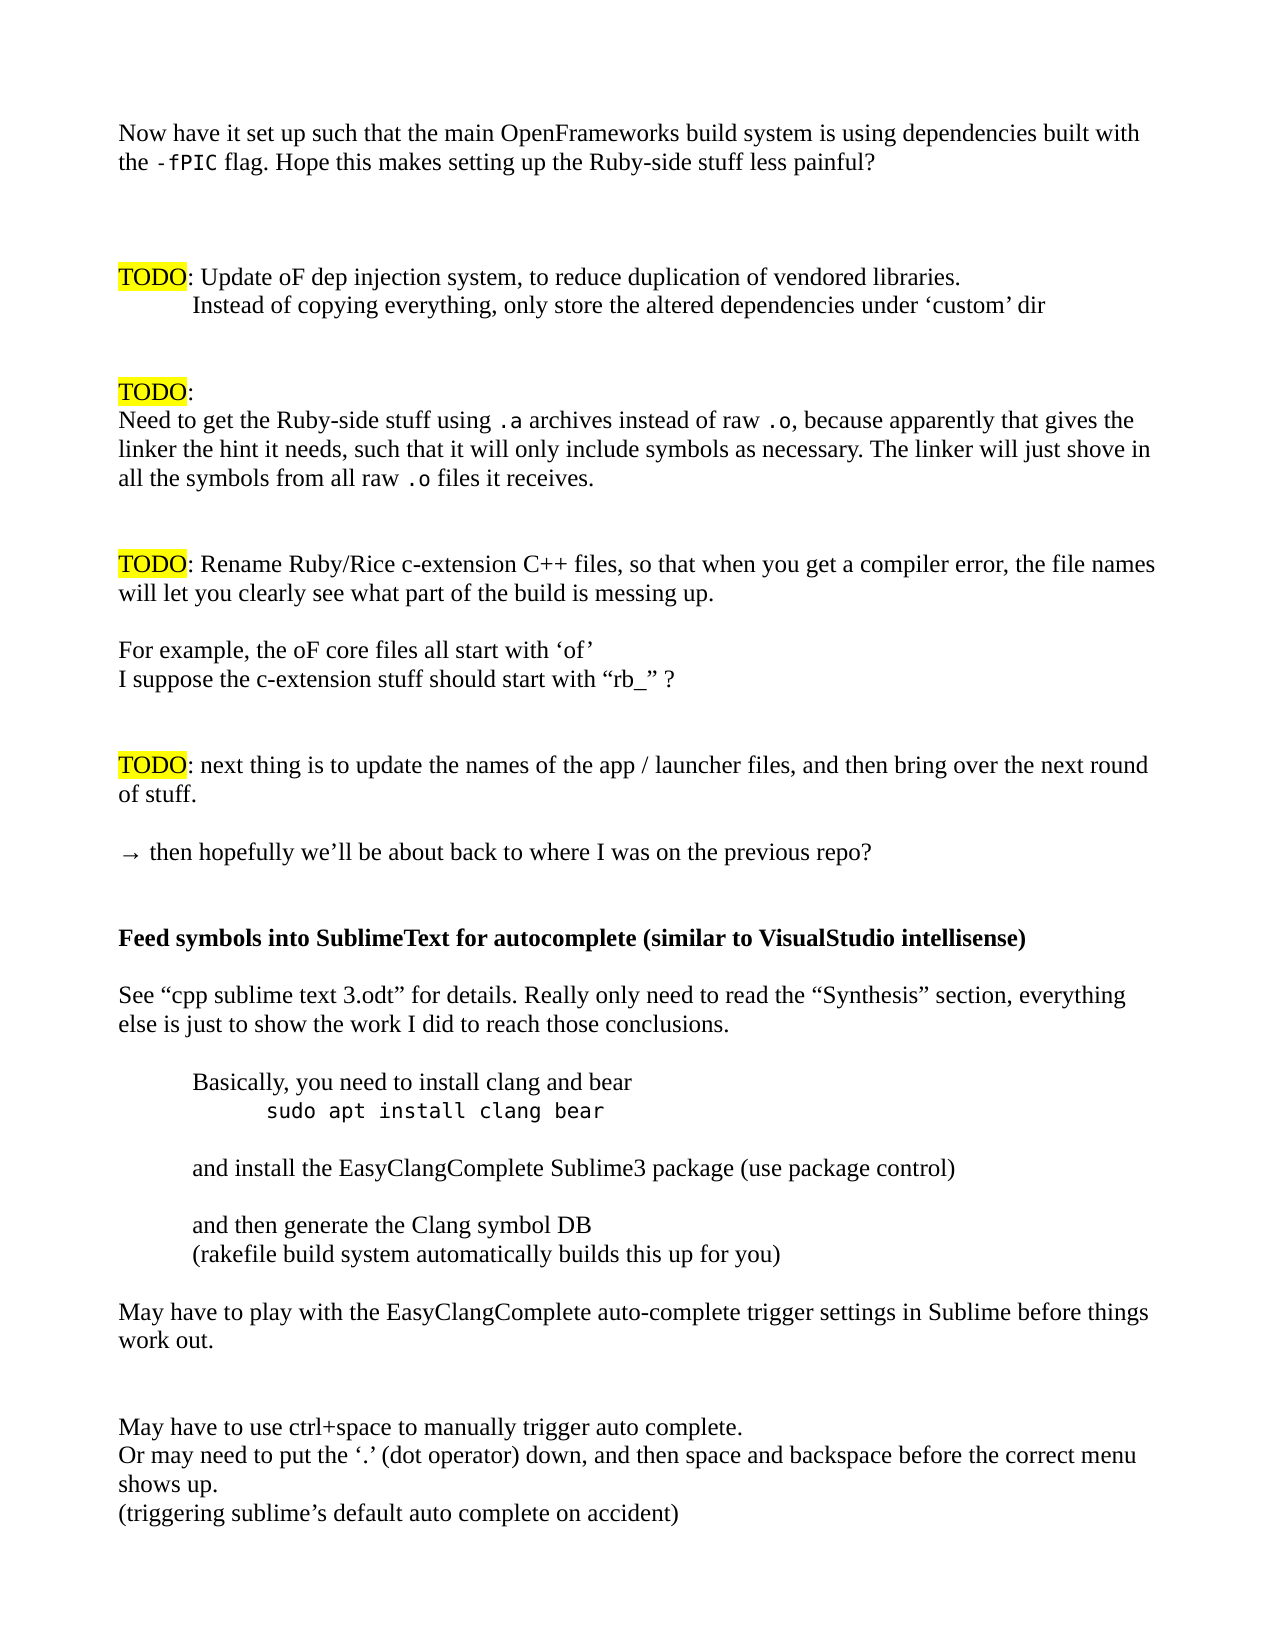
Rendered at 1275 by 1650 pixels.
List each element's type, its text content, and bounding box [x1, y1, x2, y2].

text Need to get the Ruby-side stuff using .a archives instead of raw .o, because apparently that gives the linker the hint it needs, such that it will only include symbols as necessary. The linker will just shove in all the symbols from all raw .o files it receives. [118, 406, 1157, 492]
text sudo apt install clang bear [192, 1096, 1157, 1124]
text → then hopefully we’ll be about back to where I was on the previous repo? [118, 837, 1157, 866]
text Feed symbols into SublimeText for autocomplete (similar to VisualStudio intellisense) [118, 923, 1157, 952]
text and install the EasyClangComplete Sublime3 package (use package control) [192, 1153, 1157, 1182]
text (rakefile build system automatically builds this up for you) [192, 1239, 1157, 1268]
text (triggering sublime’s default auto complete on accident) [118, 1498, 1157, 1527]
text TODO: [118, 377, 1157, 406]
text Instead of copying everything, only store the altered dependencies under ‘custom’ dir [118, 291, 1157, 319]
text Basically, you need to install clang and bear [192, 1067, 1157, 1096]
text TODO: Rename Ruby/Rice c-extension C++ files, so that when you get a compiler error, the file names will let you clearly see what part of the build is messing up. [118, 549, 1157, 607]
text Now have it set up such that the main OpenFrameworks build system is using dependencies built with the -fPIC flag. Hope this makes setting up the Ruby-side stuff less painful? [118, 118, 1157, 176]
text TODO: next thing is to update the names of the app / launcher files, and then bring over the next round of stuff. [118, 751, 1157, 808]
text See “cpp sublime text 3.odt” for details. Really only need to read the “Synthesis” section, everything else is just to show the work I did to reach those conclusions. [118, 981, 1157, 1038]
text TODO: Update oF dep injection system, to reduce duplication of vendored libraries. [118, 262, 1157, 291]
text May have to use ctrl+space to manually trigger auto complete. [118, 1412, 1157, 1441]
text I suppose the c-extension stuff should start with “rb_” ? [118, 664, 1157, 693]
text Or may need to put the ‘.’ (dot operator) down, and then space and backspace before the correct menu shows up. [118, 1441, 1157, 1498]
text May have to play with the EasyClangComplete auto-complete trigger settings in Sublime before things work out. [118, 1297, 1157, 1354]
text and then generate the Clang symbol DB [192, 1211, 1157, 1239]
text For example, the oF core files all start with ‘of’ [118, 636, 1157, 664]
